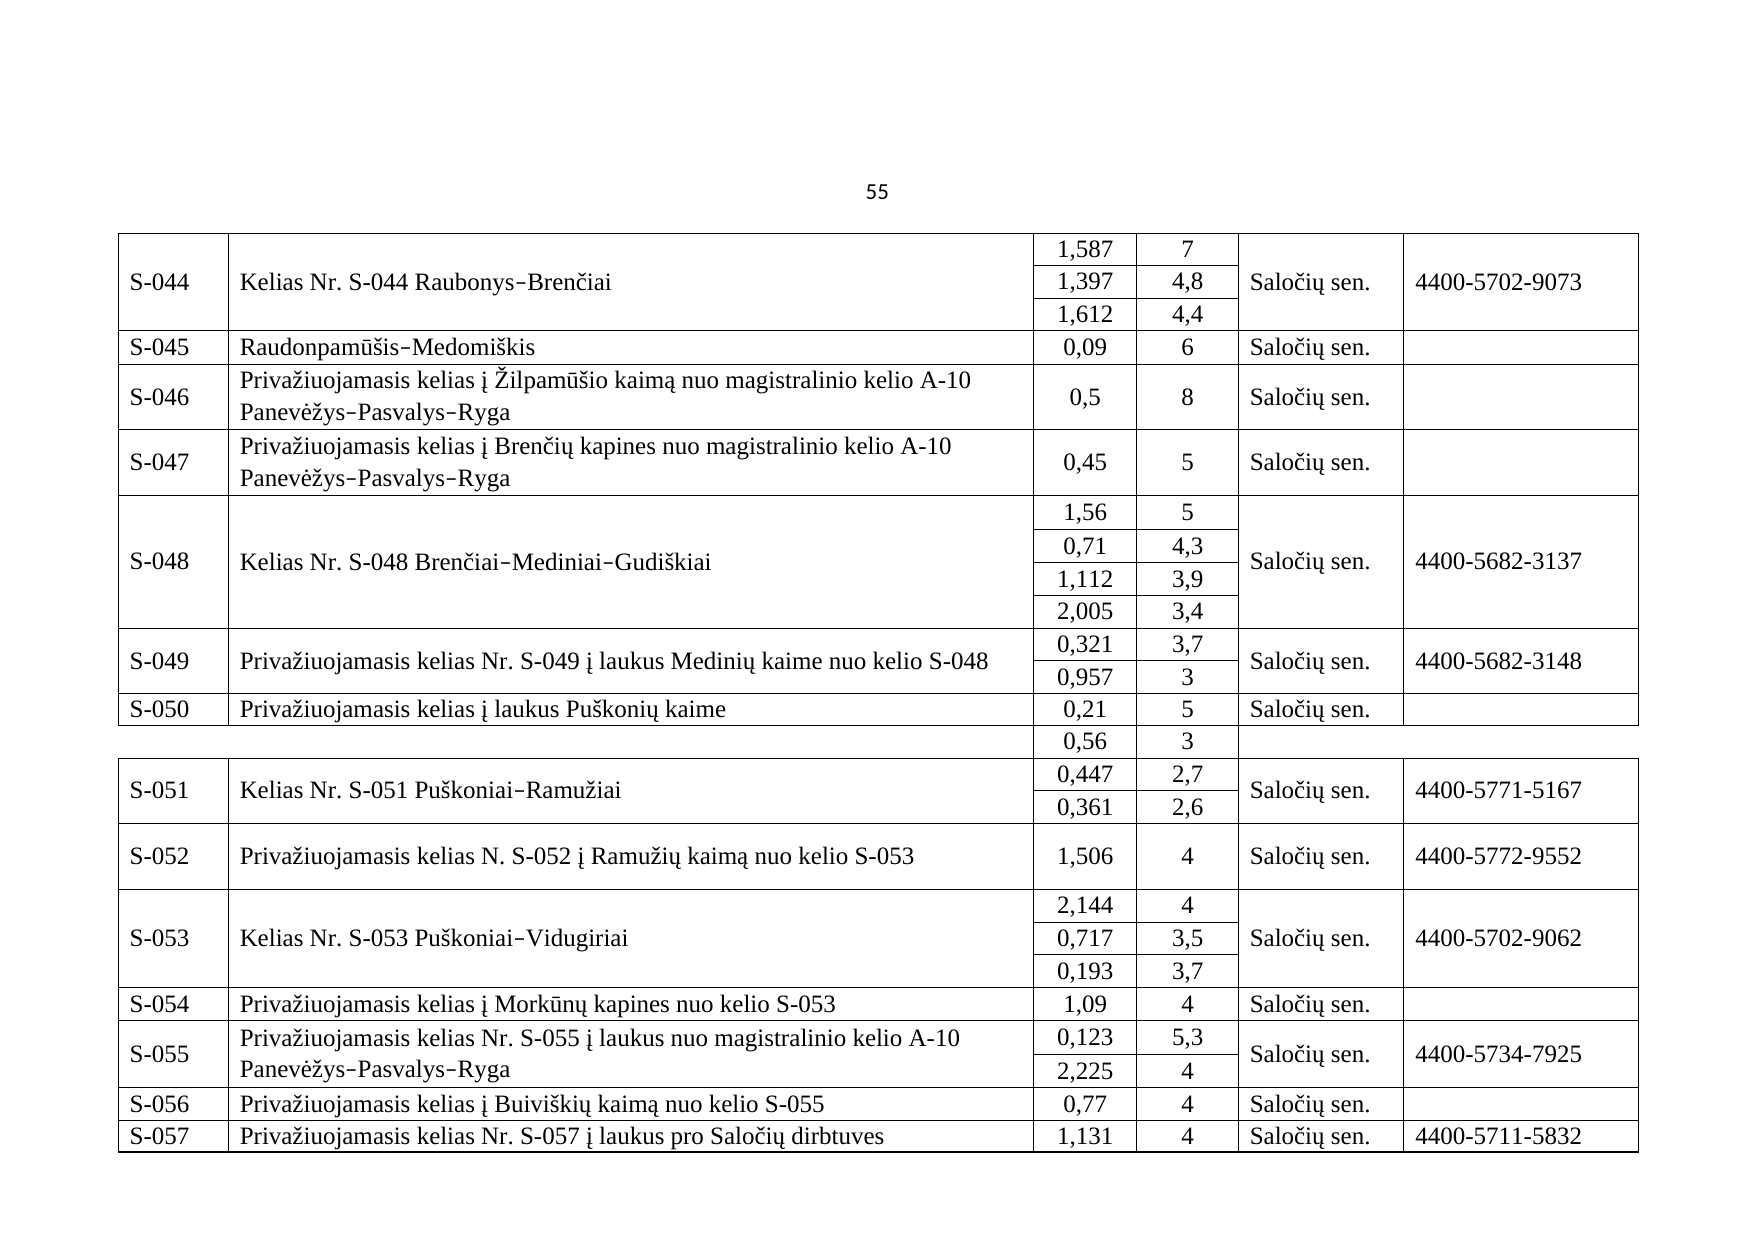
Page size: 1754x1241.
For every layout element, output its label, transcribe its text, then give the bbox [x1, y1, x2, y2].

table_cell Kelias Nr. S-044 Raubonys–Brenčiai [229, 234, 1033, 330]
table_cell 4400-5702-9073 [1404, 234, 1638, 330]
table_cell Saločių sen. [1239, 1021, 1403, 1087]
table_cell Saločių sen. [1239, 430, 1403, 495]
table_cell 3,7 [1137, 629, 1238, 660]
table_cell 0,447 [1034, 759, 1136, 790]
table_cell Privažiuojamasis kelias į Brenčių kapines nuo magistralinio kelio A-10 Panevėžys–Pasvalys–Ryga [229, 430, 1033, 495]
table_cell Kelias Nr. S-048 Brenčiai–Mediniai–Gudiškiai [229, 496, 1033, 628]
table_cell S-056 [119, 1088, 228, 1120]
table_cell 1,56 [1034, 496, 1136, 529]
table_cell 5 [1137, 430, 1238, 495]
table_cell [1404, 365, 1638, 429]
table_cell 1,587 [1034, 234, 1136, 265]
table_cell S-054 [119, 988, 228, 1020]
table_cell [1404, 988, 1638, 1020]
table_cell 3,5 [1137, 923, 1238, 954]
table_cell S-048 [119, 496, 228, 628]
table_cell 5,3 [1137, 1021, 1238, 1054]
table_cell Saločių sen. [1239, 365, 1403, 429]
table_cell Saločių sen. [1239, 1121, 1403, 1151]
table_cell Saločių sen. [1239, 234, 1403, 330]
table_cell Privažiuojamasis kelias Nr. S-057 į laukus pro Saločių dirbtuves [229, 1121, 1033, 1151]
table_cell 3,4 [1137, 596, 1238, 628]
table_cell Saločių sen. [1239, 496, 1403, 628]
table_cell Privažiuojamasis kelias į Žilpamūšio kaimą nuo magistralinio kelio A-10 Panevėžys–Pasvalys–Ryga [229, 365, 1033, 429]
table_cell Privažiuojamasis kelias N. S-052 į Ramužių kaimą nuo kelio S-053 [229, 824, 1033, 889]
table_cell S-052 [119, 824, 228, 889]
table_cell S-046 [119, 365, 228, 429]
table_cell Privažiuojamasis kelias Nr. S-049 į laukus Medinių kaime nuo kelio S-048 [229, 629, 1033, 693]
table_cell S-055 [119, 1021, 228, 1087]
table_cell 3,7 [1137, 955, 1238, 987]
table_cell 0,123 [1034, 1021, 1136, 1054]
table_cell Saločių sen. [1239, 1088, 1403, 1120]
table_cell 4400-5771-5167 [1404, 759, 1638, 823]
table_cell Saločių sen. [1239, 759, 1403, 823]
table_cell S-057 [119, 1121, 228, 1151]
table_cell [1404, 1088, 1638, 1120]
table_cell Privažiuojamasis kelias į Buiviškių kaimą nuo kelio S-055 [229, 1088, 1033, 1120]
table_cell 0,21 [1034, 694, 1136, 725]
table_cell 2,144 [1034, 890, 1136, 922]
table_cell S-050 [119, 694, 228, 725]
table_cell S-053 [119, 890, 228, 987]
table_cell 4 [1137, 1088, 1238, 1120]
table_cell 6 [1137, 331, 1238, 363]
table_cell Raudonpamūšis–Medomiškis [229, 331, 1033, 363]
table_cell 4400-5682-3137 [1404, 496, 1638, 628]
table_cell Privažiuojamasis kelias į Morkūnų kapines nuo kelio S-053 [229, 988, 1033, 1020]
table_cell Saločių sen. [1239, 331, 1403, 363]
table_cell [1404, 430, 1638, 495]
table_cell Kelias Nr. S-053 Puškoniai–Vidugiriai [229, 890, 1033, 987]
table_cell 4,3 [1137, 530, 1238, 562]
table_cell 3,9 [1137, 563, 1238, 595]
table_cell Saločių sen. [1239, 629, 1403, 693]
table_cell S-051 [119, 759, 228, 823]
table_cell 4400-5711-5832 [1404, 1121, 1638, 1151]
table_cell 0,717 [1034, 923, 1136, 954]
table_cell 7 [1137, 234, 1238, 265]
table_cell 0,5 [1034, 365, 1136, 429]
table_cell 2,7 [1137, 759, 1238, 790]
table_cell S-044 [119, 234, 228, 330]
table_cell 8 [1137, 365, 1238, 429]
table_cell [1404, 694, 1638, 725]
table_cell [1404, 331, 1638, 363]
table_cell Kelias Nr. S-051 Puškoniai–Ramužiai [229, 759, 1033, 823]
table_cell 4 [1137, 988, 1238, 1020]
table_cell Privažiuojamasis kelias į laukus Puškonių kaime [229, 694, 1033, 725]
table_cell 0,77 [1034, 1088, 1136, 1120]
table_cell 4400-5734-7925 [1404, 1021, 1638, 1087]
table_cell 0,361 [1034, 791, 1136, 823]
table_cell 5 [1137, 496, 1238, 529]
table_cell 2,225 [1034, 1055, 1136, 1087]
table_cell 0,56 [1034, 726, 1136, 757]
table_cell S-045 [119, 331, 228, 363]
table_cell 0,71 [1034, 530, 1136, 562]
table_cell 1,397 [1034, 266, 1136, 297]
table_cell 0,321 [1034, 629, 1136, 660]
table_cell 0,09 [1034, 331, 1136, 363]
table_cell 4,4 [1137, 299, 1238, 330]
table_cell 1,09 [1034, 988, 1136, 1020]
table_cell 0,45 [1034, 430, 1136, 495]
table_cell S-047 [119, 430, 228, 495]
table_cell 4 [1137, 890, 1238, 922]
table_cell S-049 [119, 629, 228, 693]
table_cell Saločių sen. [1239, 694, 1403, 725]
table_cell 4 [1137, 1121, 1238, 1151]
table_cell 0,957 [1034, 661, 1136, 693]
table_cell 0,193 [1034, 955, 1136, 987]
table_cell 4400-5772-9552 [1404, 824, 1638, 889]
table_cell 3 [1137, 661, 1238, 693]
table_cell 1,112 [1034, 563, 1136, 595]
table_cell Privažiuojamasis kelias Nr. S-055 į laukus nuo magistralinio kelio A-10 Panevėžys–Pasvalys–Ryga [229, 1021, 1033, 1087]
table_cell 4,8 [1137, 266, 1238, 297]
table_cell 3 [1137, 726, 1238, 757]
table_cell Saločių sen. [1239, 890, 1403, 987]
table_cell 1,131 [1034, 1121, 1136, 1151]
table_cell Saločių sen. [1239, 988, 1403, 1020]
table_cell 2,6 [1137, 791, 1238, 823]
table_cell 4400-5702-9062 [1404, 890, 1638, 987]
table_cell 4 [1137, 1055, 1238, 1087]
table_cell 1,506 [1034, 824, 1136, 889]
table_cell 2,005 [1034, 596, 1136, 628]
table_cell 5 [1137, 694, 1238, 725]
table_cell 4400-5682-3148 [1404, 629, 1638, 693]
table_cell 1,612 [1034, 299, 1136, 330]
table_cell 4 [1137, 824, 1238, 889]
table_cell Saločių sen. [1239, 824, 1403, 889]
